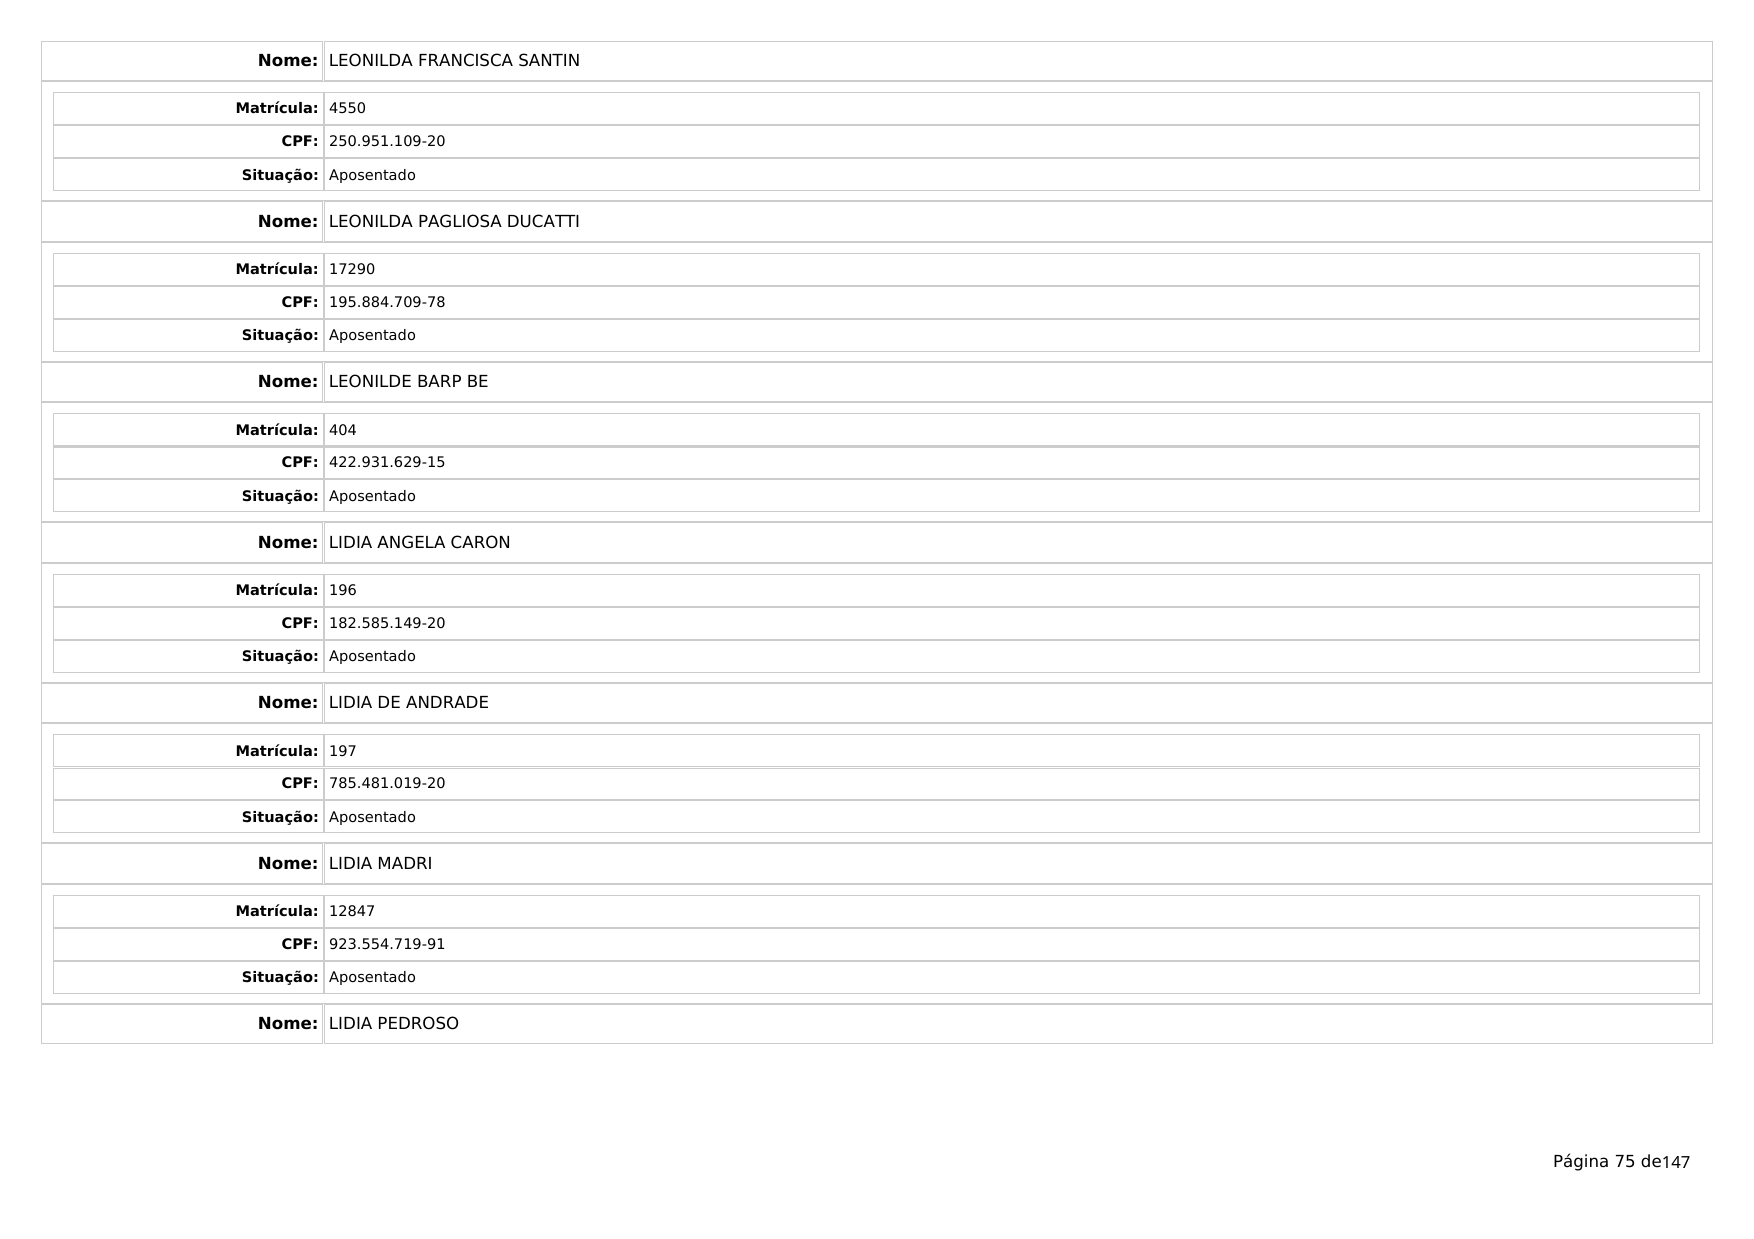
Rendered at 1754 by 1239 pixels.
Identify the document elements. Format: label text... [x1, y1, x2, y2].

table_cell CPF: [54, 287, 323, 318]
table_cell [1713, 683, 1753, 723]
table_header [53, 86, 324, 92]
table_cell [1713, 1142, 1753, 1182]
table_cell [1713, 362, 1753, 402]
table_cell Nome: [42, 42, 322, 80]
table_cell [46, 479, 53, 512]
table_cell 195.884.709-78 [325, 287, 1699, 318]
table_cell Nome: [42, 1005, 322, 1043]
table_header [1662, 0, 1713, 41]
table_cell [1700, 607, 1708, 640]
table_cell [46, 92, 53, 125]
table_cell [46, 286, 53, 319]
table_cell [0, 362, 41, 402]
table_header [53, 568, 324, 574]
table_cell Nome: [42, 202, 322, 241]
table_cell [46, 768, 53, 800]
table_cell [1708, 319, 1712, 352]
table_cell Matrícula: [54, 254, 323, 285]
table_cell Nome: [42, 363, 322, 401]
table_cell [1708, 479, 1712, 512]
table_cell LIDIA MADRI [325, 844, 1712, 883]
table_cell [0, 41, 41, 81]
table_cell [46, 574, 53, 607]
table_cell [1713, 81, 1753, 201]
table_cell [46, 319, 53, 352]
table_cell [41, 1142, 323, 1182]
table_header [1700, 728, 1708, 734]
table_header [324, 728, 1700, 734]
table_cell [1708, 607, 1712, 640]
table_header [1700, 407, 1708, 413]
table_header [53, 889, 324, 895]
table_cell [1700, 961, 1708, 994]
table_cell [1708, 574, 1712, 607]
table_cell LEONILDA PAGLIOSA DUCATTI [325, 202, 1712, 241]
table_cell [1700, 253, 1708, 286]
table_cell Situação: [54, 159, 323, 190]
table_cell [0, 81, 41, 201]
table_cell [0, 683, 41, 723]
table_cell Situação: [54, 801, 323, 832]
table_cell [46, 895, 53, 928]
table_cell LEONILDE BARP BE [325, 363, 1712, 401]
table_cell Aposentado [325, 480, 1699, 511]
table_cell [0, 201, 41, 242]
table_cell [1708, 158, 1712, 191]
table_header [1531, 0, 1662, 41]
table_cell [1713, 242, 1753, 362]
table_cell Nome: [42, 523, 322, 562]
table_cell [46, 446, 53, 479]
table_cell [1700, 92, 1708, 125]
table_cell [0, 563, 41, 683]
table_header [1700, 889, 1708, 895]
table_cell [1700, 895, 1708, 928]
table_cell [46, 253, 53, 286]
table_cell [1700, 158, 1708, 191]
table_cell Matrícula: [54, 575, 323, 606]
table_header [324, 889, 1700, 895]
table_cell [1708, 928, 1712, 961]
table_cell CPF: [54, 608, 323, 639]
table_cell [1700, 479, 1708, 512]
table_cell [1700, 768, 1708, 800]
table_cell [1708, 446, 1712, 479]
table_header [324, 568, 1700, 574]
table_cell [1700, 734, 1708, 767]
table_header [46, 889, 53, 895]
table_cell CPF: [54, 929, 323, 960]
table_header [53, 407, 324, 413]
table_cell 4550 [325, 93, 1699, 124]
table_cell 147 [1662, 1142, 1713, 1182]
table_cell Aposentado [325, 320, 1699, 351]
table_cell [1713, 522, 1753, 563]
table_cell CPF: [54, 126, 323, 157]
table_header [1713, 0, 1753, 41]
table_cell [0, 522, 41, 563]
table_cell [46, 928, 53, 961]
table_cell [1700, 446, 1708, 479]
table_header [46, 568, 53, 574]
table_cell [42, 564, 1712, 682]
table_cell [1708, 800, 1712, 833]
table_cell [324, 1044, 1531, 1142]
table_cell Nome: [42, 684, 322, 722]
table_cell [1713, 402, 1753, 522]
table_cell 250.951.109-20 [325, 126, 1699, 157]
table_header [1700, 568, 1708, 574]
table_cell 182.585.149-20 [325, 608, 1699, 639]
table_cell [0, 242, 41, 362]
table_cell [0, 402, 41, 522]
table_header [46, 728, 53, 734]
table_cell [46, 158, 53, 191]
table_cell [46, 125, 53, 158]
table_header [46, 247, 53, 253]
table_cell 196 [325, 575, 1699, 606]
table_cell [1700, 640, 1708, 673]
table_cell LIDIA ANGELA CARON [325, 523, 1712, 562]
table_cell Aposentado [325, 962, 1699, 993]
table_cell 12847 [325, 896, 1699, 927]
table_cell [1700, 928, 1708, 961]
table_cell Matrícula: [54, 896, 323, 927]
table_header [46, 86, 53, 92]
table_cell Aposentado [325, 641, 1699, 672]
table_cell [1708, 413, 1712, 446]
table_cell [42, 82, 1712, 200]
table_cell [46, 734, 53, 767]
table_cell [41, 1044, 323, 1142]
table_cell [0, 1044, 41, 1142]
table_cell Aposentado [325, 159, 1699, 190]
table_cell [1700, 574, 1708, 607]
table_cell [1700, 125, 1708, 158]
table_cell 422.931.629-15 [325, 448, 1699, 478]
table_cell Situação: [54, 641, 323, 672]
table_cell [0, 723, 41, 843]
table_header [324, 407, 1700, 413]
table_cell Matrícula: [54, 93, 323, 124]
table_cell [1713, 201, 1753, 242]
table_cell Nome: [42, 844, 322, 883]
table_header [1700, 247, 1708, 253]
table_cell [1708, 92, 1712, 125]
table_cell 404 [325, 414, 1699, 445]
table_cell [1700, 286, 1708, 319]
table_cell [1708, 961, 1712, 994]
table_cell [1708, 768, 1712, 800]
table_cell [1713, 843, 1753, 884]
table_cell [0, 843, 41, 884]
table_cell [46, 640, 53, 673]
table_header [324, 247, 1700, 253]
table_cell CPF: [54, 448, 323, 478]
table_cell [46, 800, 53, 833]
table_header [46, 407, 53, 413]
table_cell Situação: [54, 480, 323, 511]
table_cell LEONILDA FRANCISCA SANTIN [325, 42, 1712, 80]
table_cell [1713, 884, 1753, 1004]
table_cell [1700, 800, 1708, 833]
table_cell Matrícula: [54, 414, 323, 445]
table_header [53, 728, 324, 734]
table_cell [1708, 286, 1712, 319]
table_cell [0, 1142, 41, 1182]
table_header [41, 0, 323, 41]
table_cell 197 [325, 735, 1699, 766]
table_cell [42, 243, 1712, 361]
table_cell [1713, 41, 1753, 81]
table_cell [46, 413, 53, 446]
table_cell [1700, 319, 1708, 352]
table_cell [46, 607, 53, 640]
table_cell [1662, 1044, 1713, 1142]
table_cell [1708, 253, 1712, 286]
table_cell [1713, 1044, 1753, 1142]
table_cell [1708, 734, 1712, 767]
table_header [324, 86, 1700, 92]
table_cell [324, 1142, 1531, 1182]
table_cell 785.481.019-20 [325, 769, 1699, 799]
table_cell 923.554.719-91 [325, 929, 1699, 960]
table_cell [1708, 895, 1712, 928]
table_cell [42, 403, 1712, 521]
table_cell [42, 724, 1712, 842]
table_cell Página 75 de [1531, 1142, 1662, 1182]
table_cell Situação: [54, 320, 323, 351]
table_cell Situação: [54, 962, 323, 993]
table_cell 17290 [325, 254, 1699, 285]
table_header [53, 247, 324, 253]
table_cell [42, 885, 1712, 1003]
table_cell [1708, 640, 1712, 673]
table_cell [1713, 1004, 1753, 1044]
table_cell LIDIA DE ANDRADE [325, 684, 1712, 722]
table_cell [46, 961, 53, 994]
table_header [324, 0, 1531, 41]
table_cell [1713, 723, 1753, 843]
table_cell [1713, 563, 1753, 683]
table_cell [1531, 1044, 1662, 1142]
table_cell [1708, 125, 1712, 158]
table_cell LIDIA PEDROSO [325, 1005, 1712, 1043]
table_cell Matrícula: [54, 735, 323, 766]
table_cell Aposentado [325, 801, 1699, 832]
table_cell [1700, 413, 1708, 446]
table_cell [0, 1004, 41, 1044]
table_header [0, 0, 41, 41]
table_header [1700, 86, 1708, 92]
table_cell CPF: [54, 769, 323, 799]
table_cell [0, 884, 41, 1004]
